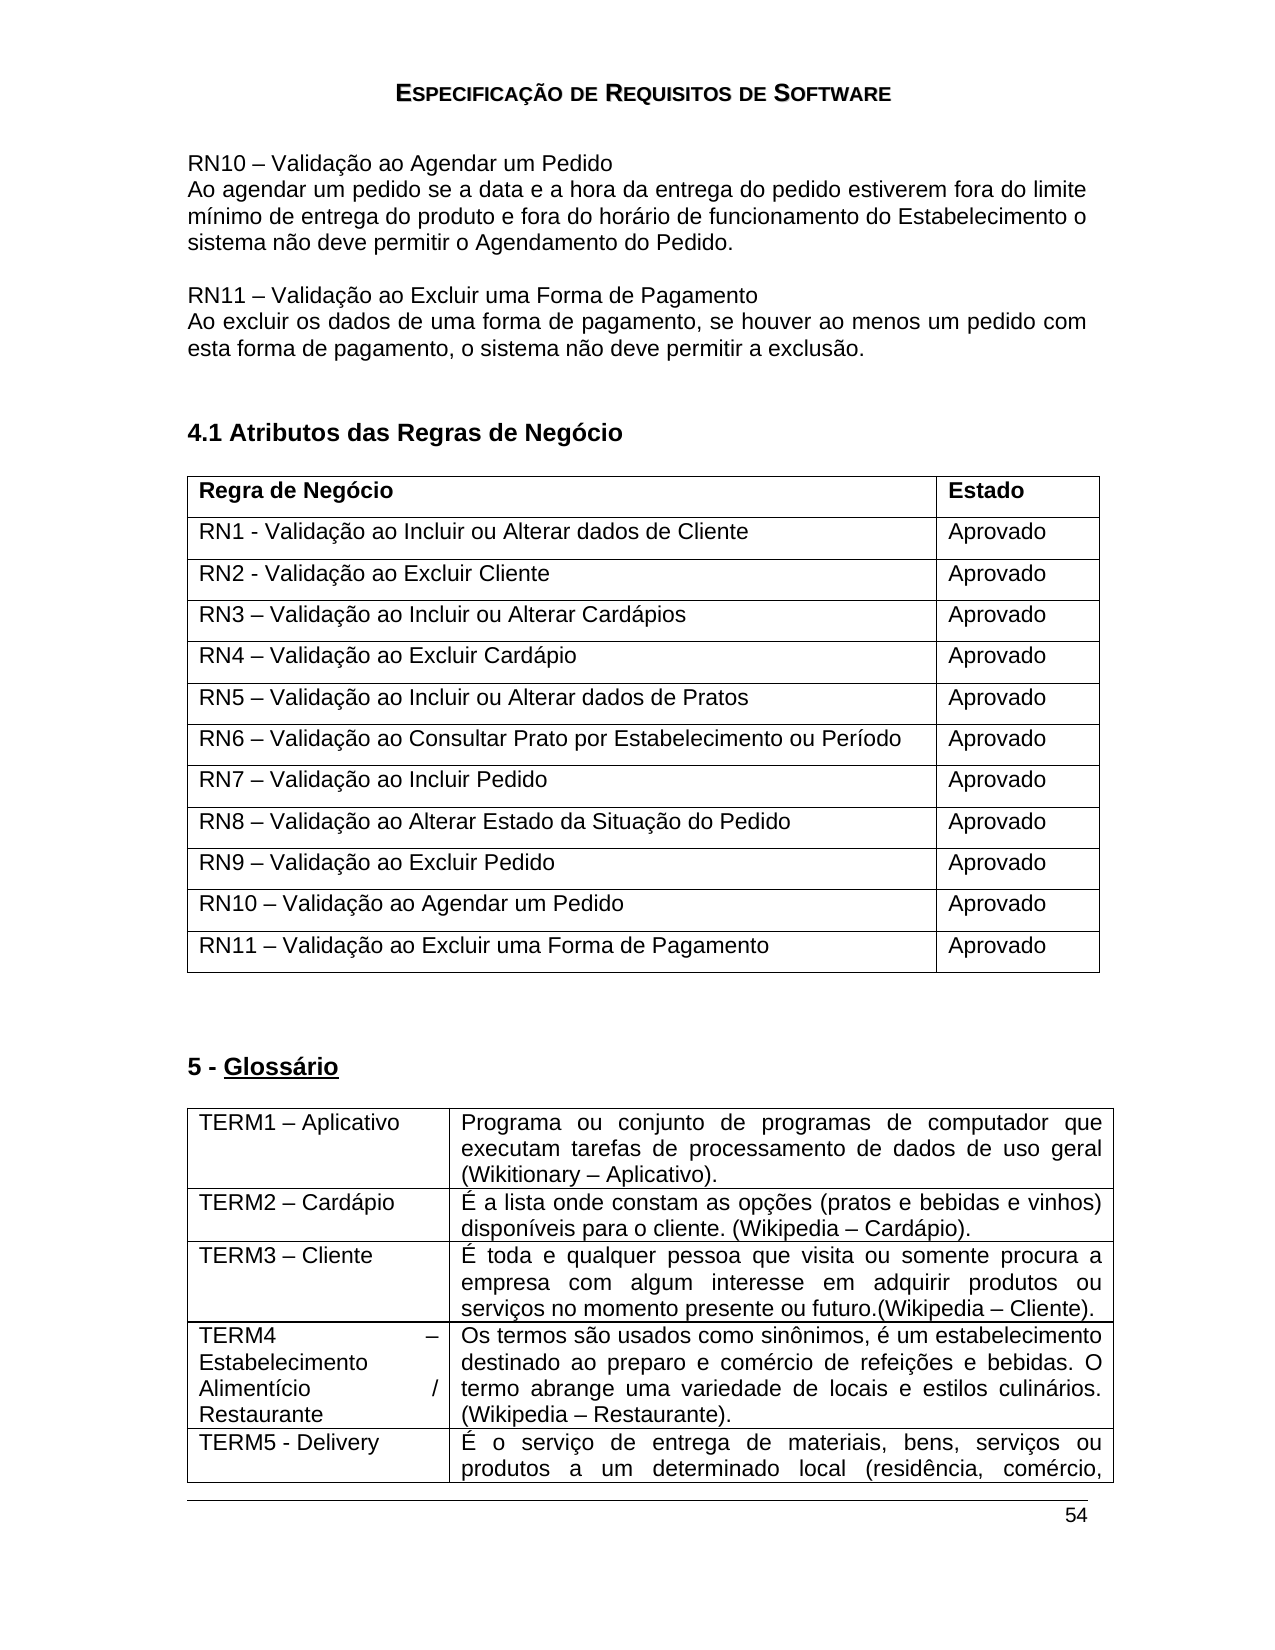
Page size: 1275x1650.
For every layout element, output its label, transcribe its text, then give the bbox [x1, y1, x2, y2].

table_cell TERM2 – Cardápio [188, 1189, 449, 1241]
table_cell Aprovado [937, 684, 1099, 724]
table_cell RN8 – Validação ao Alterar Estado da Situação do Pedido [188, 808, 936, 848]
table_cell RN2 - Validação ao Excluir Cliente [188, 560, 936, 600]
text Ao agendar um pedido se a data e a hora da entrega do pedido estiverem fora do limite mínimo de entrega do produto e fora do horário de funcionamento do Estabelecimento o sistema não deve permitir o Agendamento do Pedido. [187, 176, 1088, 255]
table_cell Aprovado [937, 725, 1099, 765]
table_cell Aprovado [937, 560, 1099, 600]
text 5 - Glossário [187, 1052, 1088, 1081]
table_cell RN6 – Validação ao Consultar Prato por Estabelecimento ou Período [188, 725, 936, 765]
table_cell TERM5 - Delivery [188, 1429, 449, 1482]
table_cell TERM3 – Cliente [188, 1242, 449, 1321]
table_cell RN9 – Validação ao Excluir Pedido [188, 849, 936, 889]
table_cell É o serviço de entrega de materiais, bens, serviços ou produtos a um determinado local (residência, comércio, [450, 1429, 1113, 1482]
text 4.1 Atributos das Regras de Negócio [187, 418, 1088, 447]
table_cell Os termos são usados como sinônimos, é um estabelecimento destinado ao preparo e comércio de refeições e bebidas. O termo abrange uma variedade de locais e estilos culinários. (Wikipedia – Restaurante). [450, 1323, 1113, 1428]
text RN11 – Validação ao Excluir uma Forma de Pagamento [187, 282, 1088, 308]
table_cell RN7 – Validação ao Incluir Pedido [188, 766, 936, 807]
table_cell Aprovado [937, 518, 1099, 558]
table_cell RN5 – Validação ao Incluir ou Alterar dados de Pratos [188, 684, 936, 724]
table_header TERM1 – Aplicativo [188, 1109, 449, 1187]
table_header Programa ou conjunto de programas de computador que executam tarefas de processamento de dados de uso geral (Wikitionary – Aplicativo). [450, 1109, 1113, 1187]
table_cell RN1 - Validação ao Incluir ou Alterar dados de Cliente [188, 518, 936, 558]
table_cell Aprovado [937, 642, 1099, 683]
table_cell RN3 – Validação ao Incluir ou Alterar Cardápios [188, 601, 936, 641]
table_cell É toda e qualquer pessoa que visita ou somente procura a empresa com algum interesse em adquirir produtos ou serviços no momento presente ou futuro.(Wikipedia – Cliente). [450, 1242, 1113, 1321]
table_cell RN11 – Validação ao Excluir uma Forma de Pagamento [188, 932, 936, 972]
table_cell RN4 – Validação ao Excluir Cardápio [188, 642, 936, 683]
text Ao excluir os dados de uma forma de pagamento, se houver ao menos um pedido com esta forma de pagamento, o sistema não deve permitir a exclusão. [187, 308, 1088, 361]
table_cell É a lista onde constam as opções (pratos e bebidas e vinhos) disponíveis para o cliente. (Wikipedia – Cardápio). [450, 1189, 1113, 1241]
table_cell RN10 – Validação ao Agendar um Pedido [188, 890, 936, 931]
table_cell Aprovado [937, 849, 1099, 889]
table_cell TERM4 – Estabelecimento Alimentício / Restaurante [188, 1323, 449, 1428]
table_cell Aprovado [937, 808, 1099, 848]
table_cell Aprovado [937, 601, 1099, 641]
table_cell Aprovado [937, 766, 1099, 807]
table_cell Aprovado [937, 932, 1099, 972]
table_header Estado [937, 477, 1099, 517]
text RN10 – Validação ao Agendar um Pedido [187, 150, 1088, 176]
table_header Regra de Negócio [188, 477, 936, 517]
table_cell Aprovado [937, 890, 1099, 931]
